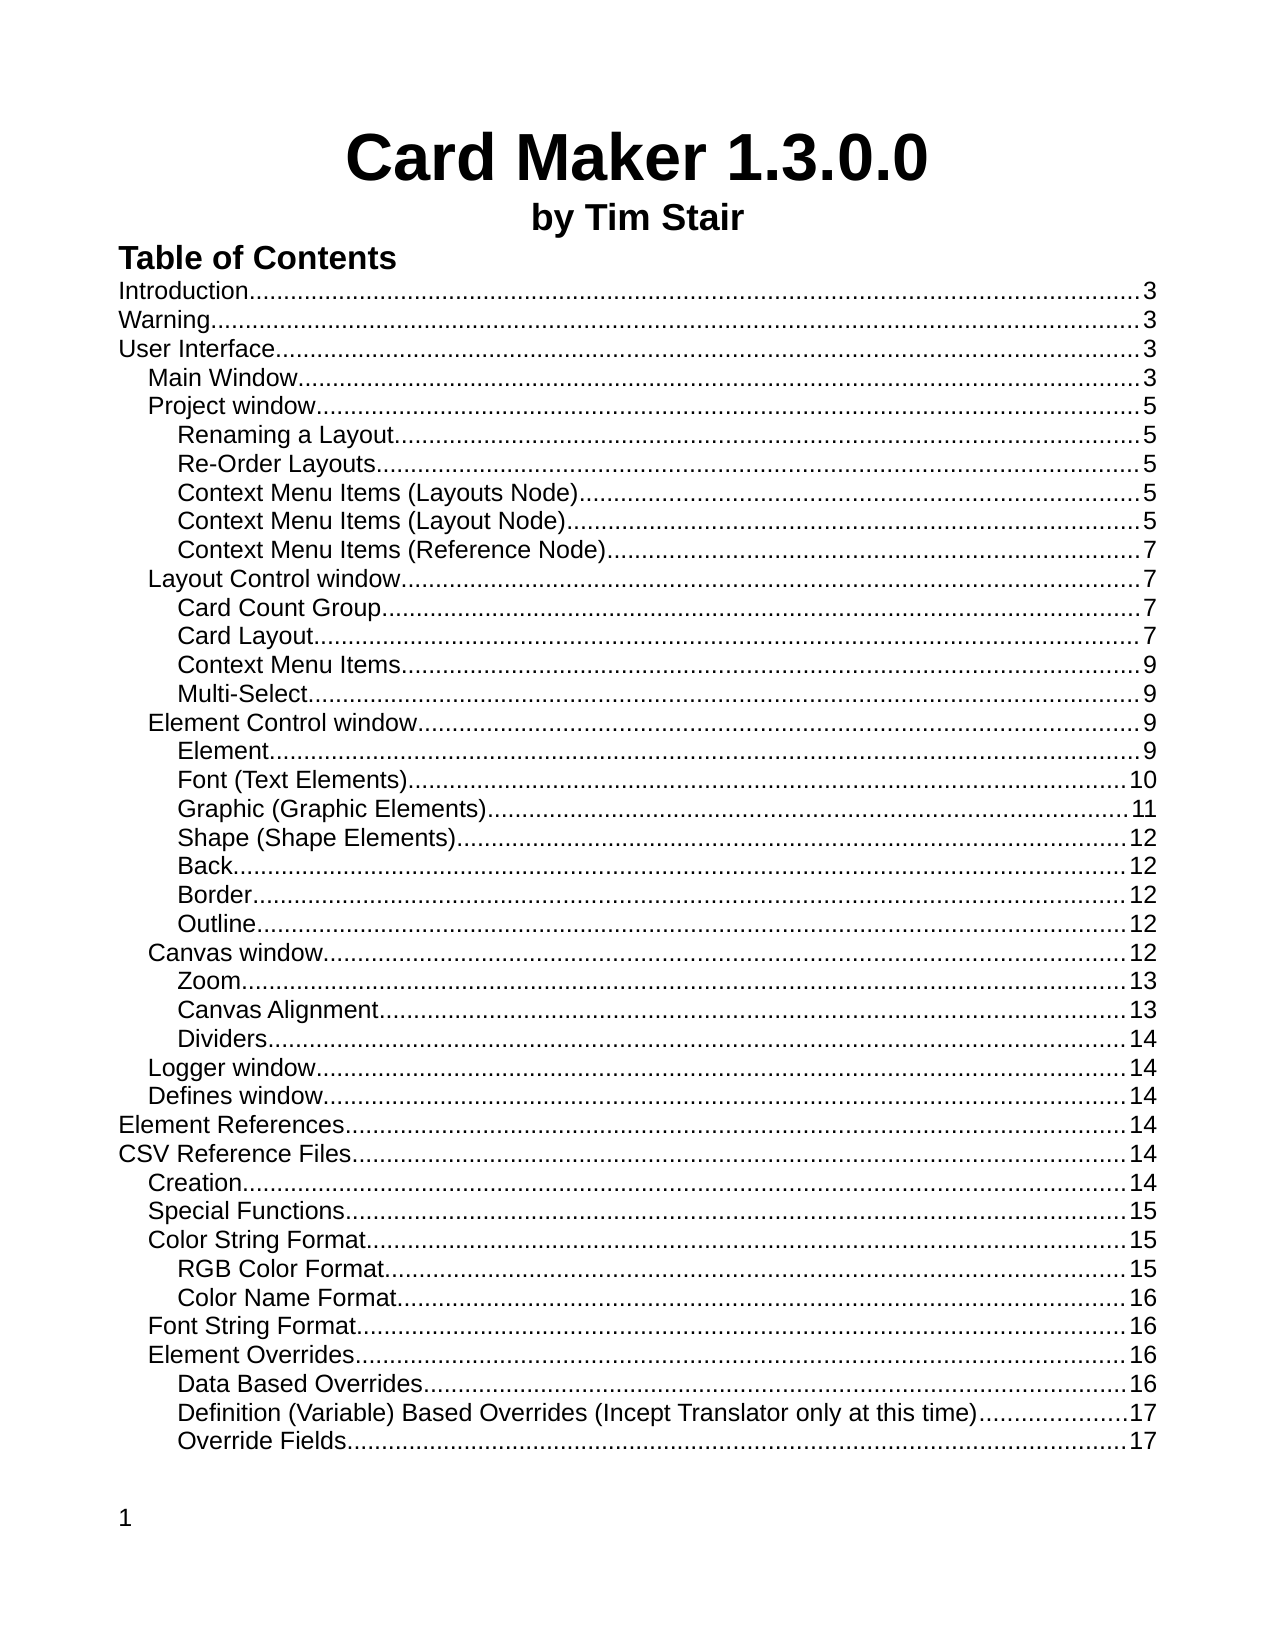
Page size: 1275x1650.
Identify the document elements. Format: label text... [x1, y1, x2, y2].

text Color Name Format 16 [177, 1283, 1157, 1311]
text Defines window 14 [148, 1081, 1157, 1110]
text Element Overrides 16 [148, 1340, 1157, 1369]
text RGB Color Format 15 [177, 1254, 1157, 1283]
text Override Fields 17 [177, 1426, 1157, 1455]
text Font (Text Elements) 10 [177, 765, 1157, 794]
text Dividers 14 [177, 1024, 1157, 1053]
text Main Window 3 [148, 363, 1157, 391]
text Logger window 14 [148, 1053, 1157, 1081]
text Warning 3 [118, 305, 1157, 334]
text Project window 5 [148, 391, 1157, 420]
text Font String Format 16 [148, 1311, 1157, 1340]
text Canvas Alignment 13 [177, 995, 1157, 1024]
text Border 12 [177, 880, 1157, 909]
text Context Menu Items 9 [177, 650, 1157, 679]
text Definition (Variable) Based Overrides (Incept Translator only at this time) 17 [177, 1398, 1157, 1426]
text User Interface 3 [118, 334, 1157, 363]
text Special Functions 15 [148, 1196, 1157, 1225]
text Layout Control window 7 [148, 564, 1157, 593]
text Back 12 [177, 851, 1157, 880]
text Context Menu Items (Layout Node) 5 [177, 506, 1157, 535]
text Outline 12 [177, 909, 1157, 938]
text Element 9 [177, 736, 1157, 765]
text Zoom 13 [177, 966, 1157, 995]
text Canvas window 12 [148, 938, 1157, 966]
text Context Menu Items (Layouts Node) 5 [177, 478, 1157, 506]
text CSV Reference Files 14 [118, 1139, 1157, 1168]
text Creation 14 [148, 1168, 1157, 1196]
subtitle Table of Contents [118, 238, 1157, 276]
text Graphic (Graphic Elements) 11 [177, 794, 1157, 823]
text Multi-Select 9 [177, 679, 1157, 708]
text by Tim Stair [118, 195, 1157, 238]
text Context Menu Items (Reference Node) 7 [177, 535, 1157, 564]
text Shape (Shape Elements) 12 [177, 823, 1157, 851]
text Element Control window 9 [148, 708, 1157, 736]
text Renaming a Layout 5 [177, 420, 1157, 449]
text Card Count Group 7 [177, 593, 1157, 621]
text Re-Order Layouts 5 [177, 449, 1157, 478]
text Card Maker 1.3.0.0 [118, 118, 1157, 195]
text Card Layout 7 [177, 621, 1157, 650]
text Data Based Overrides 16 [177, 1369, 1157, 1398]
text Element References 14 [118, 1110, 1157, 1139]
text Color String Format 15 [148, 1225, 1157, 1254]
text Introduction 3 [118, 276, 1157, 305]
